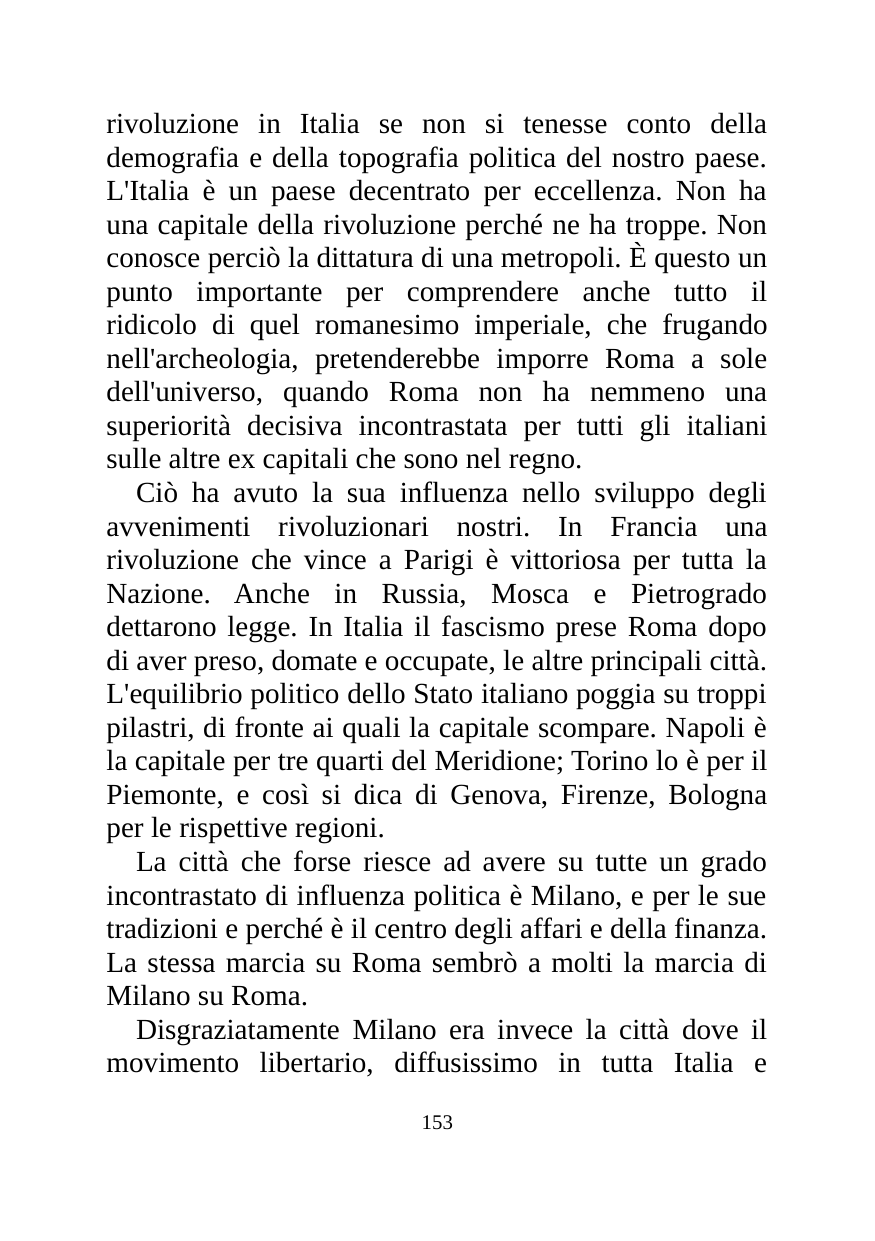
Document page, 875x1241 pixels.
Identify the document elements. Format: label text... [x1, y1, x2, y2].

text Ciò ha avuto la sua influenza nello sviluppo degli avvenimenti rivoluzionari nostri. In Francia una rivoluzione che vince a Parigi è vittoriosa per tutta la Nazione. Anche in Russia, Mosca e Pietrogrado dettarono legge. In Italia il fascismo prese Roma dopo di aver preso, domate e occupate, le altre principali città. L'equilibrio politico dello Stato italiano poggia su troppi pilastri, di fronte ai quali la capitale scompare. Napoli è la capitale per tre quarti del Meridione; Torino lo è per il Piemonte, e così si dica di Genova, Firenze, Bologna per le rispettive regioni. [106, 475, 768, 844]
text La città che forse riesce ad avere su tutte un grado incontrastato di influenza politica è Milano, e per le sue tradizioni e perché è il centro degli affari e della finanza. La stessa marcia su Roma sembrò a molti la marcia di Milano su Roma. [106, 844, 768, 1012]
text rivoluzione in Italia se non si tenesse conto della demografia e della topografia politica del nostro paese. L'Italia è un paese decentrato per eccellenza. Non ha una capitale della rivoluzione perché ne ha troppe. Non conosce perciò la dittatura di una metropoli. È questo un punto importante per comprendere anche tutto il ridicolo di quel romanesimo imperiale, che frugando nell'archeologia, pretenderebbe imporre Roma a sole dell'universo, quando Roma non ha nemmeno una superiorità decisiva incontrastata per tutti gli italiani sulle altre ex capitali che sono nel regno. [106, 106, 768, 475]
text Disgraziatamente Milano era invece la città dove il movimento libertario, diffusissimo in tutta Italia e [106, 1012, 768, 1079]
